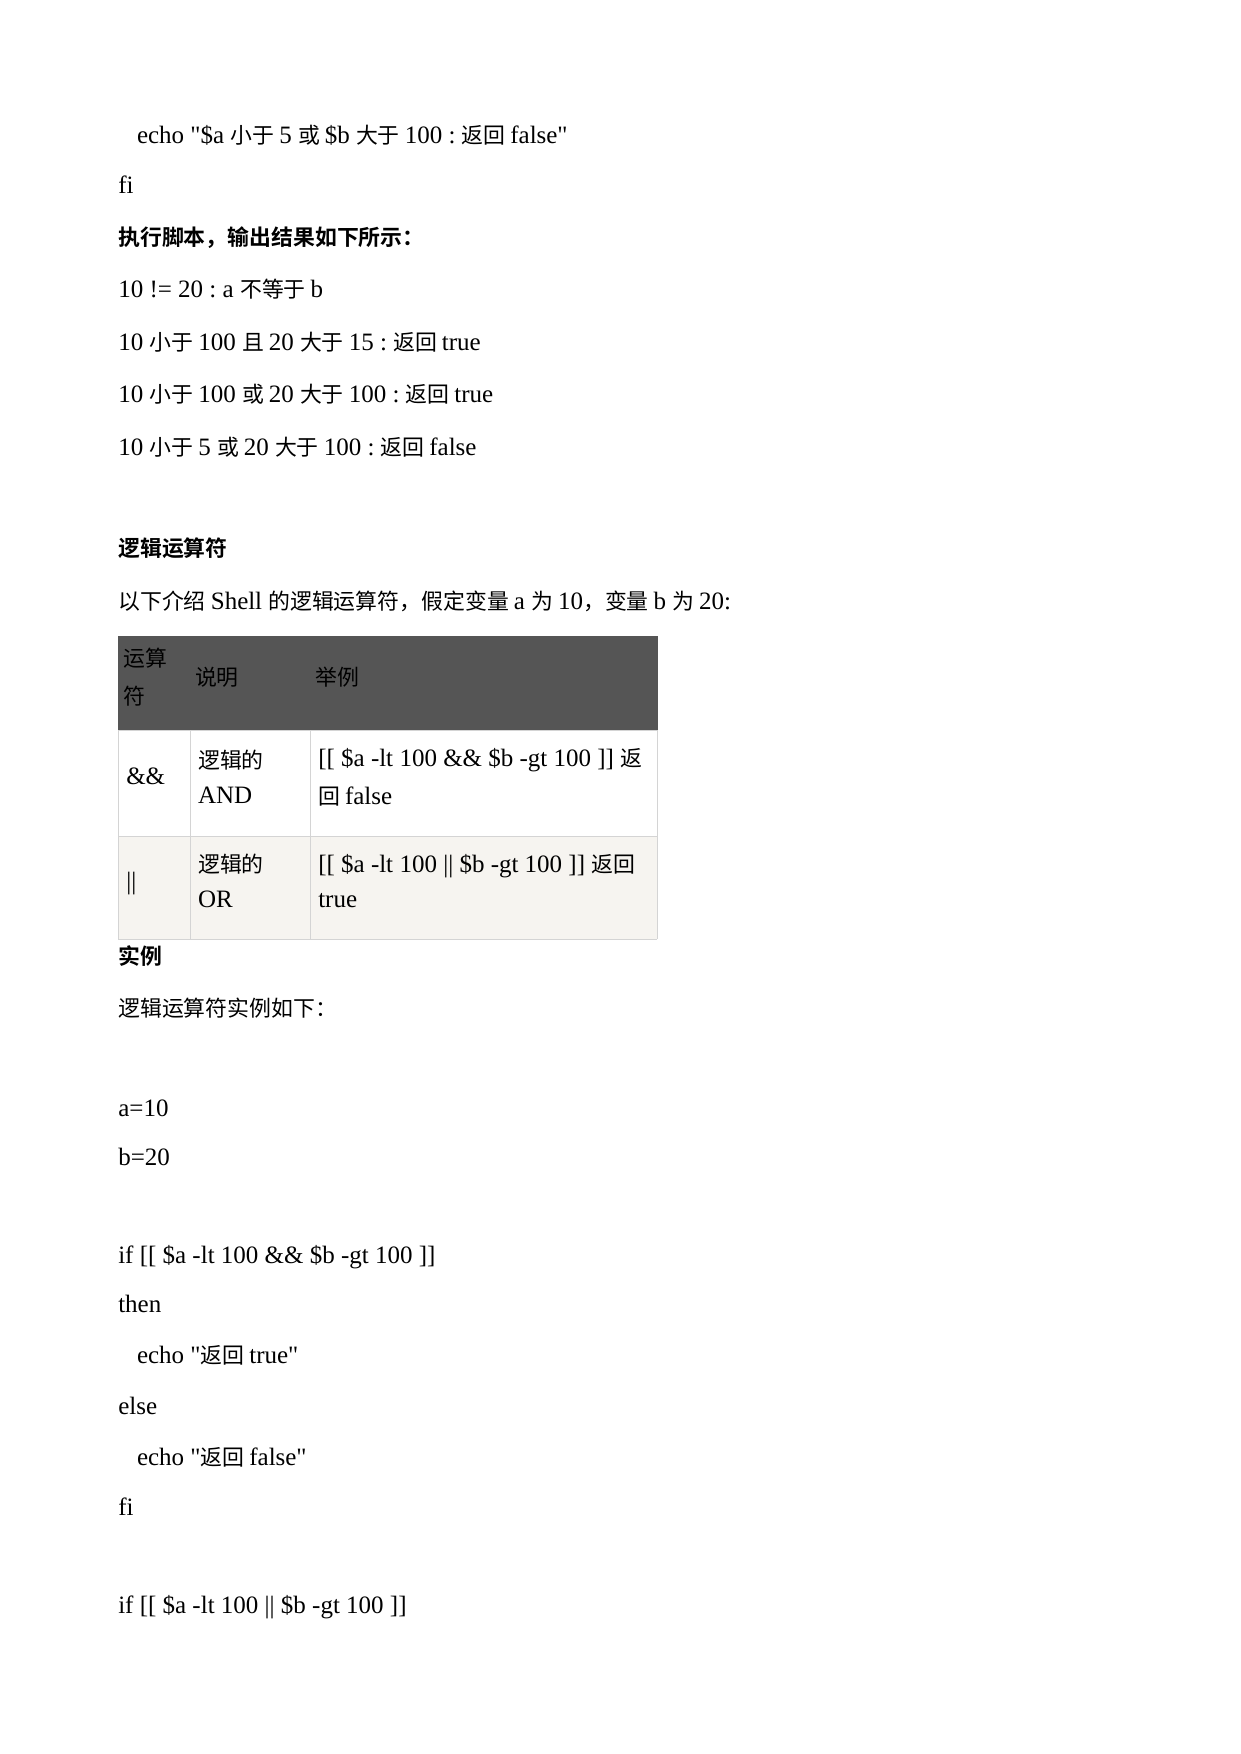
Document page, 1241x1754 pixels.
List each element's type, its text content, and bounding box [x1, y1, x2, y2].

text 逻辑运算符实例如下： [118, 991, 1122, 1023]
table_cell [[ $a -lt 100 || $b -gt 100 ]] 返回 true [311, 837, 657, 939]
text 以下介绍 Shell 的逻辑运算符，假定变量 a 为 10，变量 b 为 20: [118, 584, 1122, 615]
text echo "返回 false" [118, 1440, 1122, 1471]
text 实例 [118, 939, 1122, 971]
table_header 举例 [311, 637, 657, 730]
text a=10 [118, 1093, 1122, 1122]
table_cell 逻辑的 AND [191, 731, 310, 836]
text 10 小于 100 且 20 大于 15 : 返回 true [118, 325, 1122, 356]
table_cell 逻辑的 OR [191, 837, 310, 939]
table_header 说明 [191, 637, 310, 730]
text fi [118, 1492, 1122, 1521]
text echo "$a 小于 5 或 $b 大于 100 : 返回 false" [118, 118, 1122, 150]
text 逻辑运算符 [118, 531, 1122, 563]
text 执行脚本，输出结果如下所示： [118, 220, 1122, 251]
table_cell && [119, 731, 190, 836]
text fi [118, 171, 1122, 199]
text 10 小于 100 或 20 大于 100 : 返回 true [118, 377, 1122, 409]
table_cell || [119, 837, 190, 939]
text 10 小于 5 或 20 大于 100 : 返回 false [118, 430, 1122, 461]
table_cell [[ $a -lt 100 && $b -gt 100 ]] 返回 false [311, 731, 657, 836]
text 10 != 20 : a 不等于 b [118, 272, 1122, 304]
text else [118, 1391, 1122, 1419]
text then [118, 1289, 1122, 1318]
table_header 运算符 [119, 637, 190, 730]
text echo "返回 true" [118, 1338, 1122, 1370]
text if [[ $a -lt 100 && $b -gt 100 ]] [118, 1240, 1122, 1269]
text if [[ $a -lt 100 || $b -gt 100 ]] [118, 1590, 1122, 1619]
text b=20 [118, 1142, 1122, 1171]
